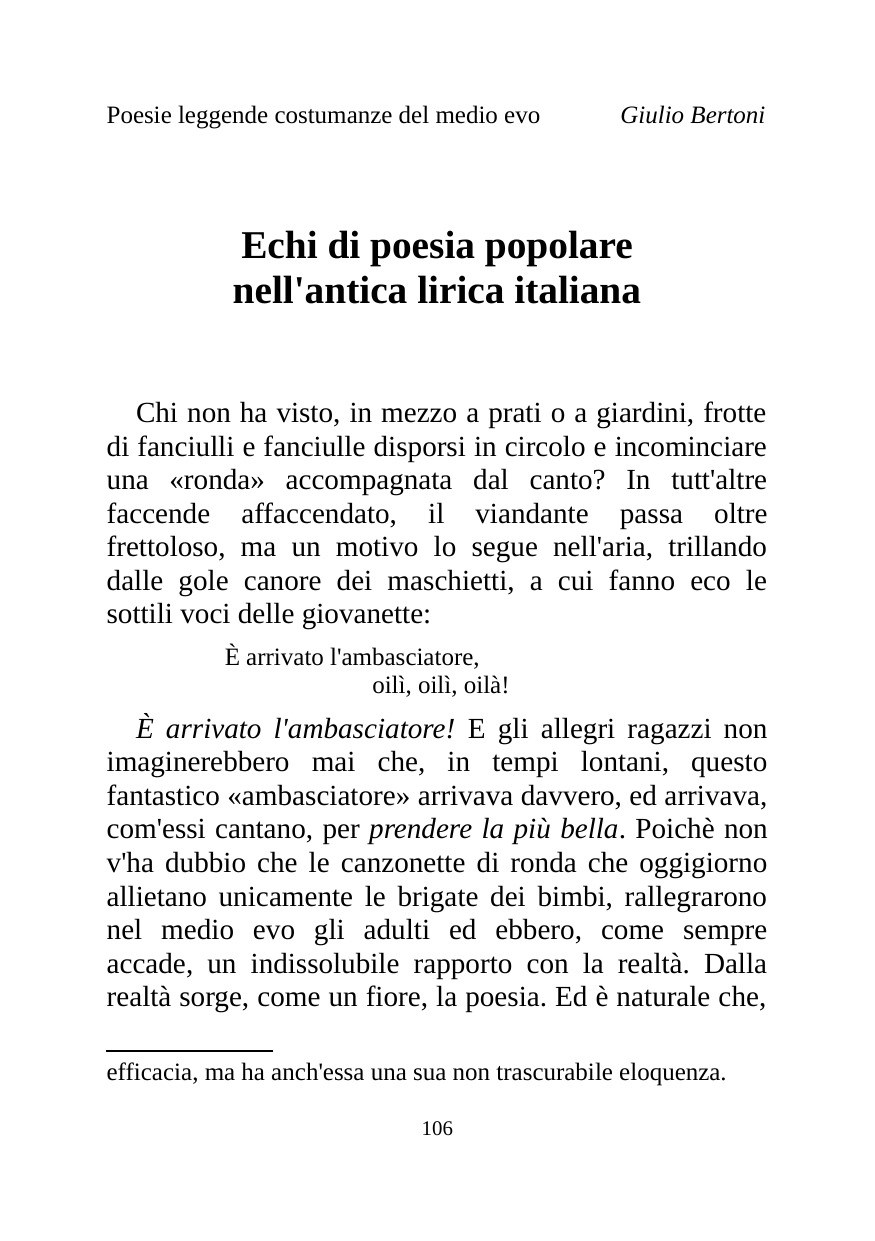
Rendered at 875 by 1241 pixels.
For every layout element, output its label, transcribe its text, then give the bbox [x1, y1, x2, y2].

text efficacia, ma ha anch'essa una sua non trascurabile eloquenza. [106, 1057, 768, 1086]
text Chi non ha visto, in mezzo a prati o a giardini, frotte di fanciulli e fanciulle disporsi in circolo e incominciare una «ronda» accompagnata dal canto? In tutt'altre faccende affaccendato, il viandante passa oltre frettoloso, ma un motivo lo segue nell'aria, trillando dalle gole canore dei maschietti, a cui fanno eco le sottili voci delle giovanette: [106, 395, 768, 630]
text È arrivato l'ambasciatore! E gli allegri ragazzi non imaginerebbero mai che, in tempi lontani, questo fantastico «ambasciatore» arrivava davvero, ed arrivava, com'essi cantano, per prendere la più bella. Poichè non v'ha dubbio che le canzonette di ronda che oggigiorno allietano unicamente le brigate dei bimbi, rallegrarono nel medio evo gli adulti ed ebbero, come sempre accade, un indissolubile rapporto con la realtà. Dalla realtà sorge, come un fiore, la poesia. Ed è naturale che, [106, 711, 768, 1013]
text È arrivato l'ambasciatore, oilì, oilì, oilà! [224, 642, 768, 699]
subtitle Echi di poesia popolare nell'antica lirica italiana [106, 222, 768, 312]
